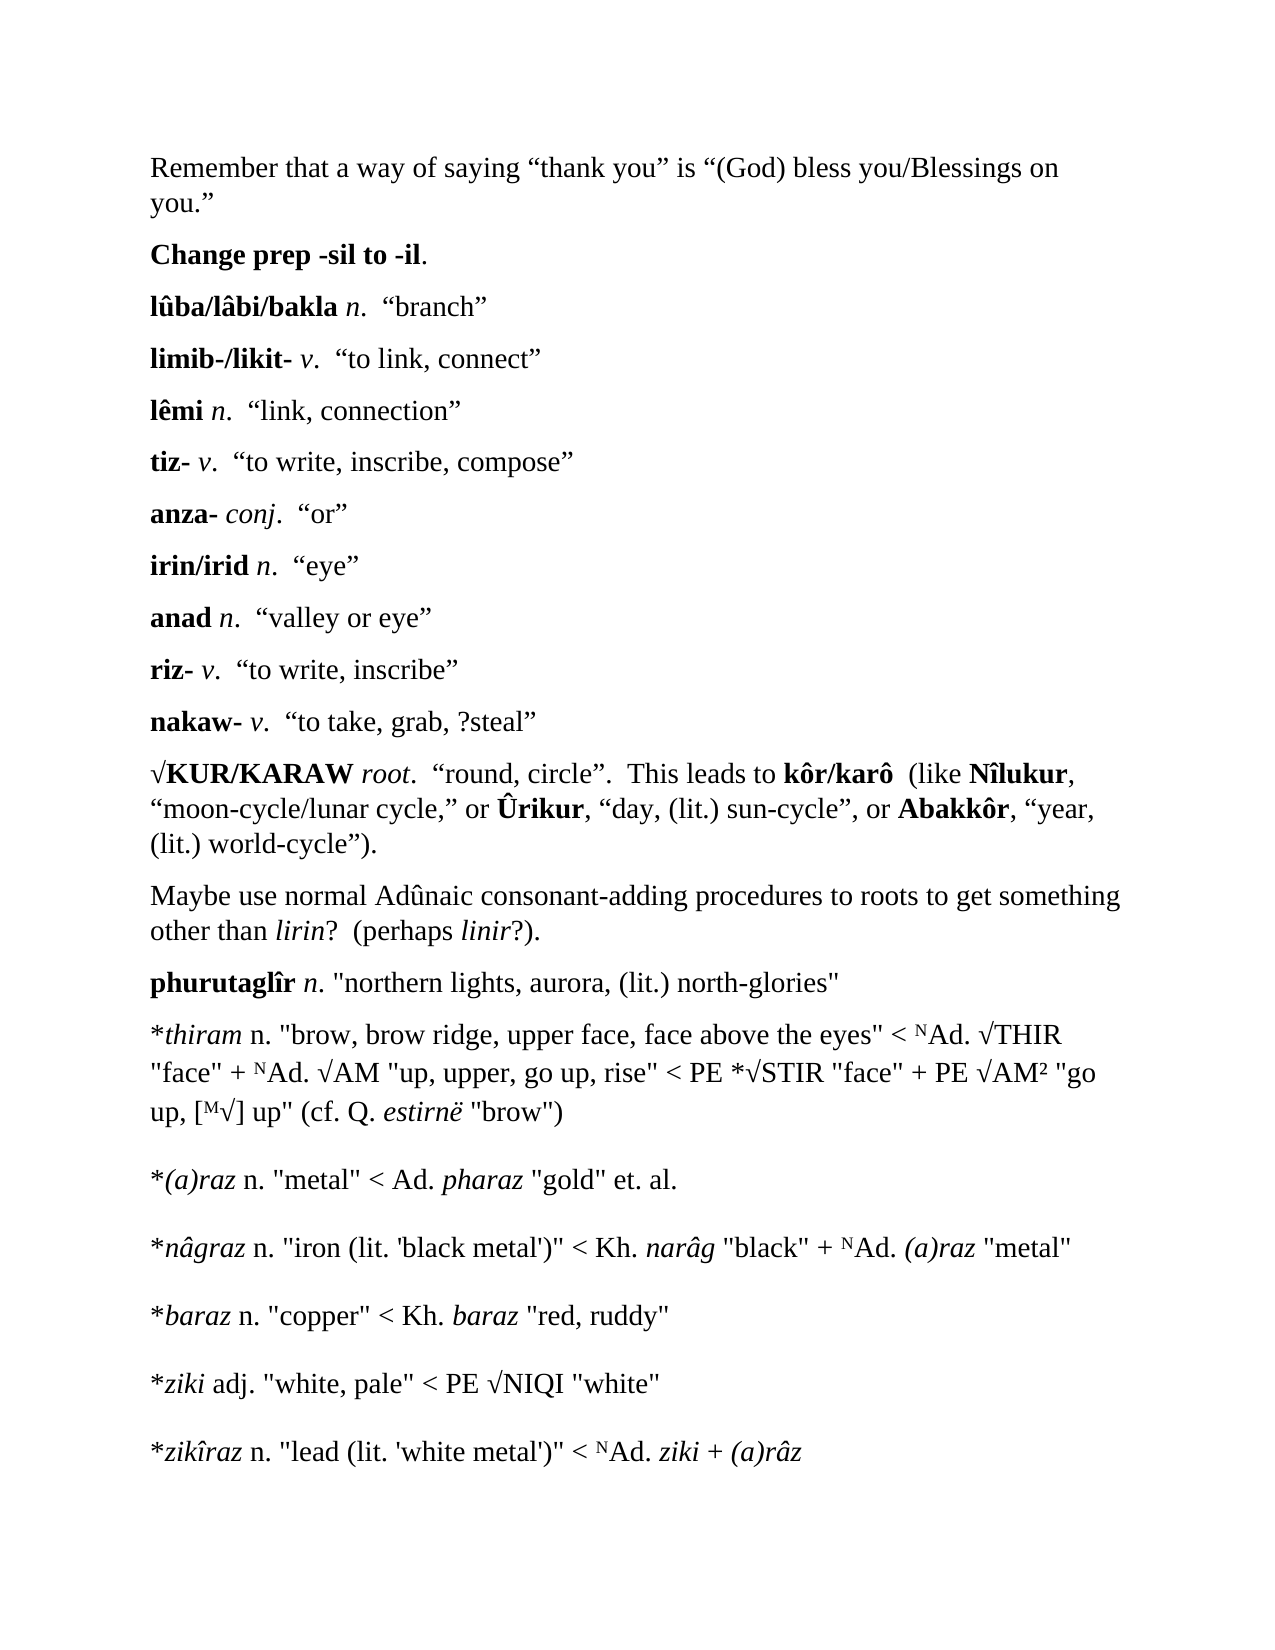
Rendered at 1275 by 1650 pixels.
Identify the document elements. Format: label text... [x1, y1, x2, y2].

text √KUR/KARAW root. “round, circle”. This leads to kôr/karô (like Nîlukur, “moon-cycle/lunar cycle,” or Ûrikur, “day, (lit.) sun-cycle”, or Abakkôr, “year, (lit.) world-cycle”). [150, 756, 1125, 860]
text tiz- v. “to write, inscribe, compose” [150, 444, 1125, 478]
text lûba/lâbi/bakla n. “branch” [150, 289, 1125, 322]
text *baraz n. "copper" < Kh. baraz "red, ruddy" [150, 1298, 1125, 1332]
text *ziki adj. "white, pale" < PE √NIQI "white" [150, 1366, 1125, 1400]
text riz- v. “to write, inscribe” [150, 652, 1125, 686]
text Remember that a way of saying “thank you” is “(God) bless you/Blessings on you.” [150, 150, 1125, 219]
text lêmi n. “link, connection” [150, 393, 1125, 426]
text Change prep -sil to -il. [150, 237, 1125, 271]
text irin/irid n. “eye” [150, 548, 1125, 582]
text limib-/likit- v. “to link, connect” [150, 341, 1125, 374]
text phurutaglîr n. "northern lights, aurora, (lit.) north-glories" [150, 965, 1125, 999]
text anza- conj. “or” [150, 496, 1125, 530]
text nakaw- v. “to take, grab, ?steal” [150, 704, 1125, 737]
text anad n. “valley or eye” [150, 600, 1125, 634]
text *(a)raz n. "metal" < Ad. pharaz "gold" et. al. [150, 1162, 1125, 1196]
text *thiram n. "brow, brow ridge, upper face, face above the eyes" < ᴺAd. √THIR "face" + ᴺAd. √AM "up, upper, go up, rise" < PE *√STIR "face" + PE √AM² "go up, [ᴹ√] up" (cf. Q. estirnë "brow") [150, 1017, 1125, 1128]
text *zikîraz n. "lead (lit. 'white metal')" < ᴺAd. ziki + (a)râz [150, 1434, 1125, 1468]
text *nâgraz n. "iron (lit. 'black metal')" < Kh. narâg "black" + ᴺAd. (a)raz "metal" [150, 1230, 1125, 1264]
text Maybe use normal Adûnaic consonant-adding procedures to roots to get something other than lirin? (perhaps linir?). [150, 878, 1125, 947]
